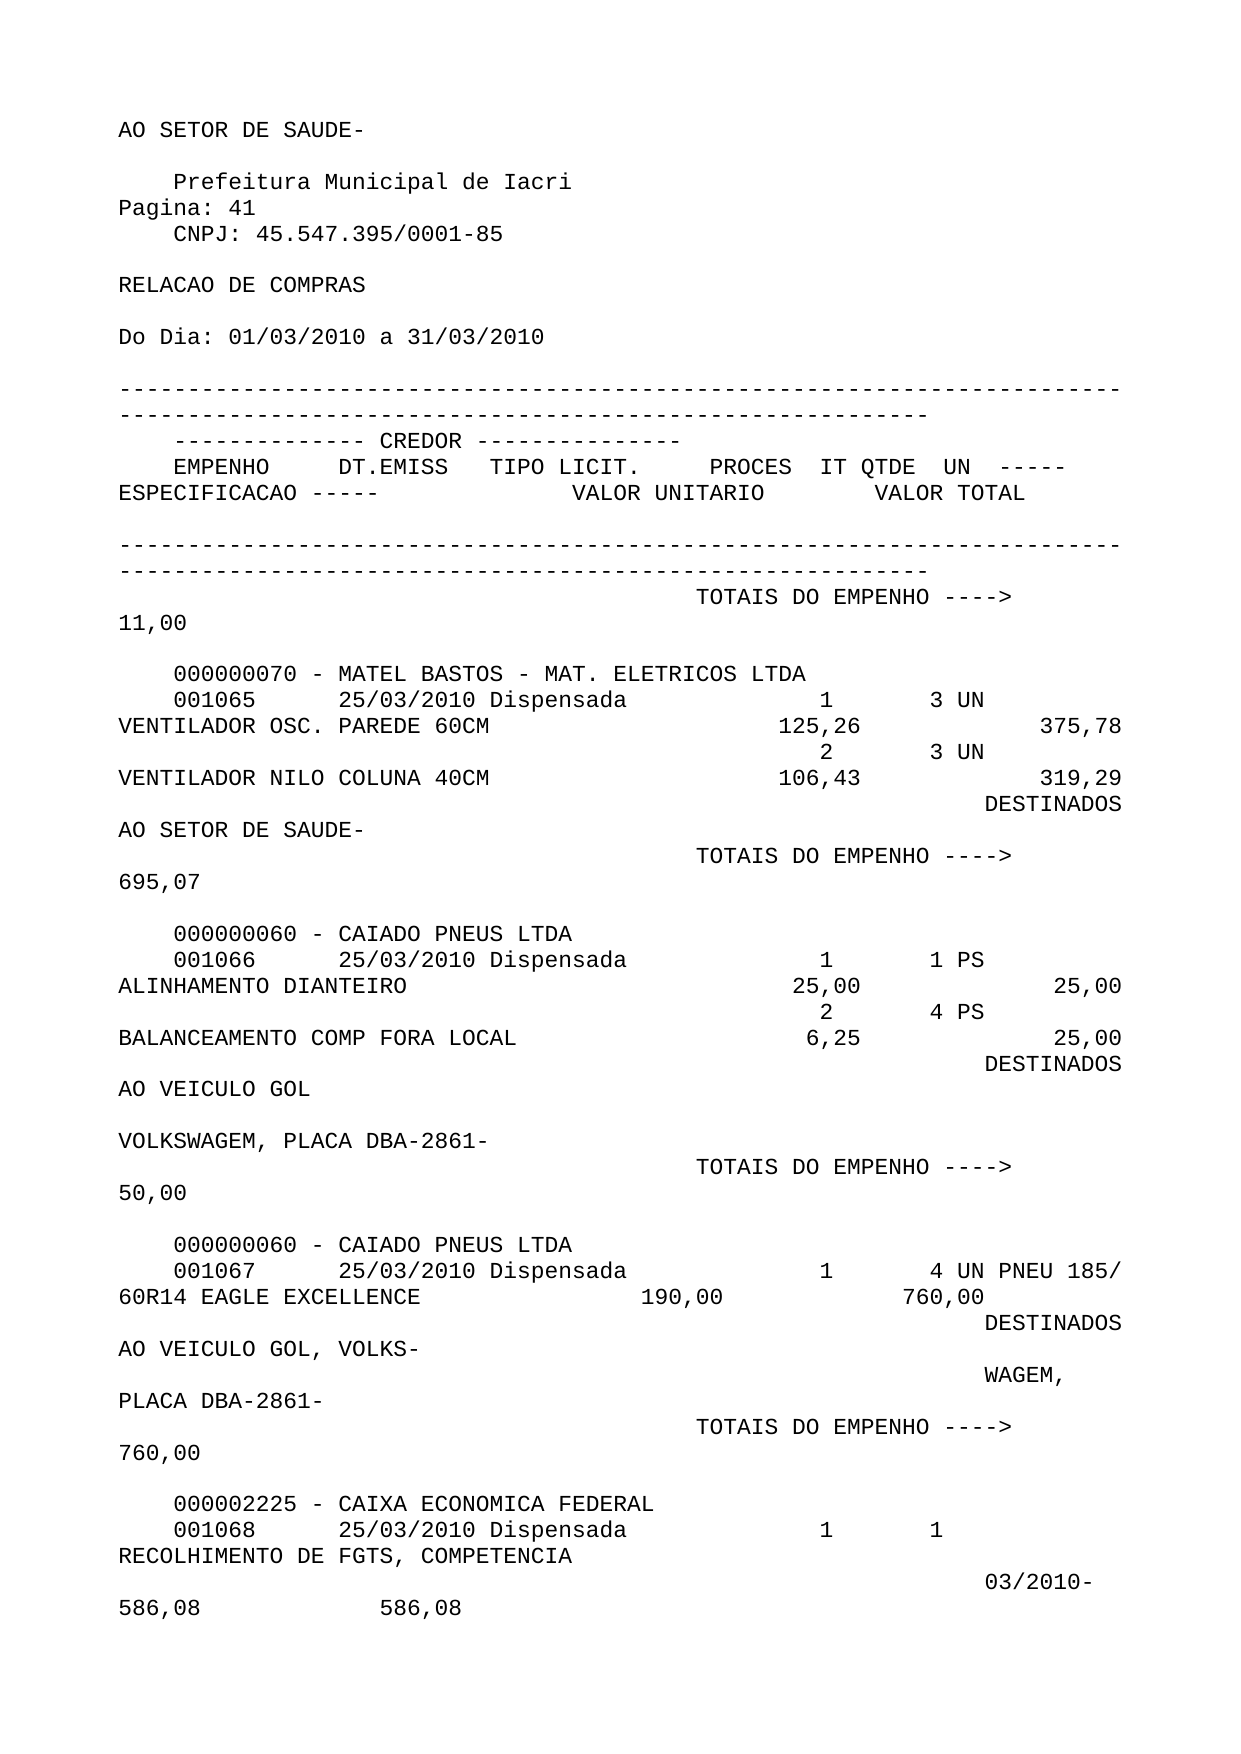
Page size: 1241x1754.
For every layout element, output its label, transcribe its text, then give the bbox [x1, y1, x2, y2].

text 001065 25/03/2010 Dispensada 1 3 UN VENTILADOR OSC. PAREDE 60CM 125,26 375,78 [118, 689, 1122, 741]
text WAGEM, PLACA DBA-2861- [118, 1363, 1122, 1415]
text CNPJ: 45.547.395/0001-85 [118, 222, 1122, 248]
text 001068 25/03/2010 Dispensada 1 1 RECOLHIMENTO DE FGTS, COMPETENCIA [118, 1519, 1122, 1571]
text 000002225 - CAIXA ECONOMICA FEDERAL [118, 1493, 1122, 1519]
text Prefeitura Municipal de Iacri Pagina: 41 [118, 170, 1122, 222]
text 000000060 - CAIADO PNEUS LTDA [118, 1233, 1122, 1259]
text 001067 25/03/2010 Dispensada 1 4 UN PNEU 185/ 60R14 EAGLE EXCELLENCE 190,00 760,00 [118, 1259, 1122, 1311]
text DESTINADOS AO VEICULO GOL, VOLKS- [118, 1311, 1122, 1363]
text 2 4 PS BALANCEAMENTO COMP FORA LOCAL 6,25 25,00 [118, 1000, 1122, 1052]
text DESTINADOS AO SETOR DE SAUDE- [118, 792, 1122, 844]
text TOTAIS DO EMPENHO ----> 760,00 [118, 1415, 1122, 1467]
text 2 3 UN VENTILADOR NILO COLUNA 40CM 106,43 319,29 [118, 741, 1122, 792]
text TOTAIS DO EMPENHO ----> 50,00 [118, 1156, 1122, 1207]
text ------------------------------------------------------------------------------------------------------------------------------------ [118, 507, 1122, 585]
text -------------- CREDOR --------------- [118, 429, 1122, 455]
text TOTAIS DO EMPENHO ----> 695,07 [118, 844, 1122, 896]
text ------------------------------------------------------------------------------------------------------------------------------------ [118, 352, 1122, 429]
text VOLKSWAGEM, PLACA DBA-2861- [118, 1104, 1122, 1156]
text RELACAO DE COMPRAS [118, 248, 1122, 300]
text AO SETOR DE SAUDE- [118, 118, 1122, 144]
text 001066 25/03/2010 Dispensada 1 1 PS ALINHAMENTO DIANTEIRO 25,00 25,00 [118, 948, 1122, 1000]
text 000000060 - CAIADO PNEUS LTDA [118, 922, 1122, 948]
text TOTAIS DO EMPENHO ----> 11,00 [118, 585, 1122, 637]
text 03/2010- 586,08 586,08 [118, 1571, 1122, 1622]
text 000000070 - MATEL BASTOS - MAT. ELETRICOS LTDA [118, 663, 1122, 689]
text DESTINADOS AO VEICULO GOL [118, 1052, 1122, 1104]
text EMPENHO DT.EMISS TIPO LICIT. PROCES IT QTDE UN ----- ESPECIFICACAO ----- VALOR UNITARIO VALOR TOTAL [118, 455, 1122, 507]
text Do Dia: 01/03/2010 a 31/03/2010 [118, 300, 1122, 352]
